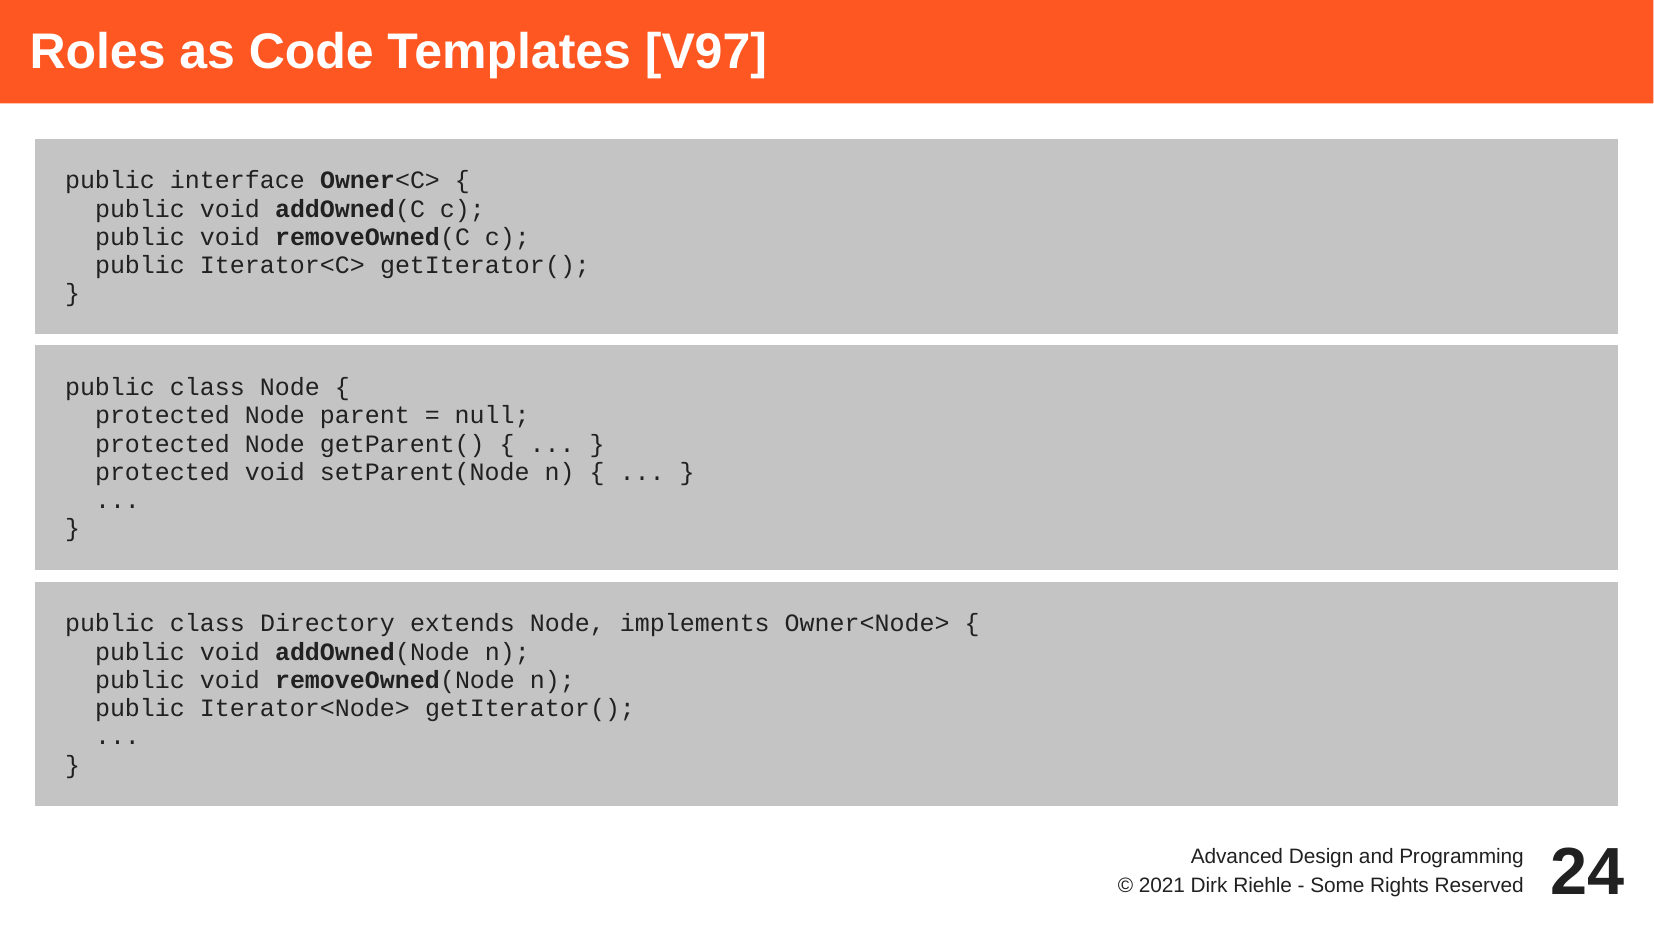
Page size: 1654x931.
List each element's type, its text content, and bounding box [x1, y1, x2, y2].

list public interface Owner<C> { public void addOwned(C c); public void removeOwned(C c); public Iterator<C> getIterator(); } [29, 132, 1625, 334]
list public class Node { protected Node parent = null; protected Node getParent() { ... } protected void setParent(Node n) { ... } ... } [29, 339, 1625, 570]
list public class Directory extends Node, implements Owner<Node> { public void addOwned(Node n); public void removeOwned(Node n); public Iterator<Node> getIterator(); ... } [29, 575, 1625, 813]
title Roles as Code Templates [V97] [0, 0, 1654, 104]
